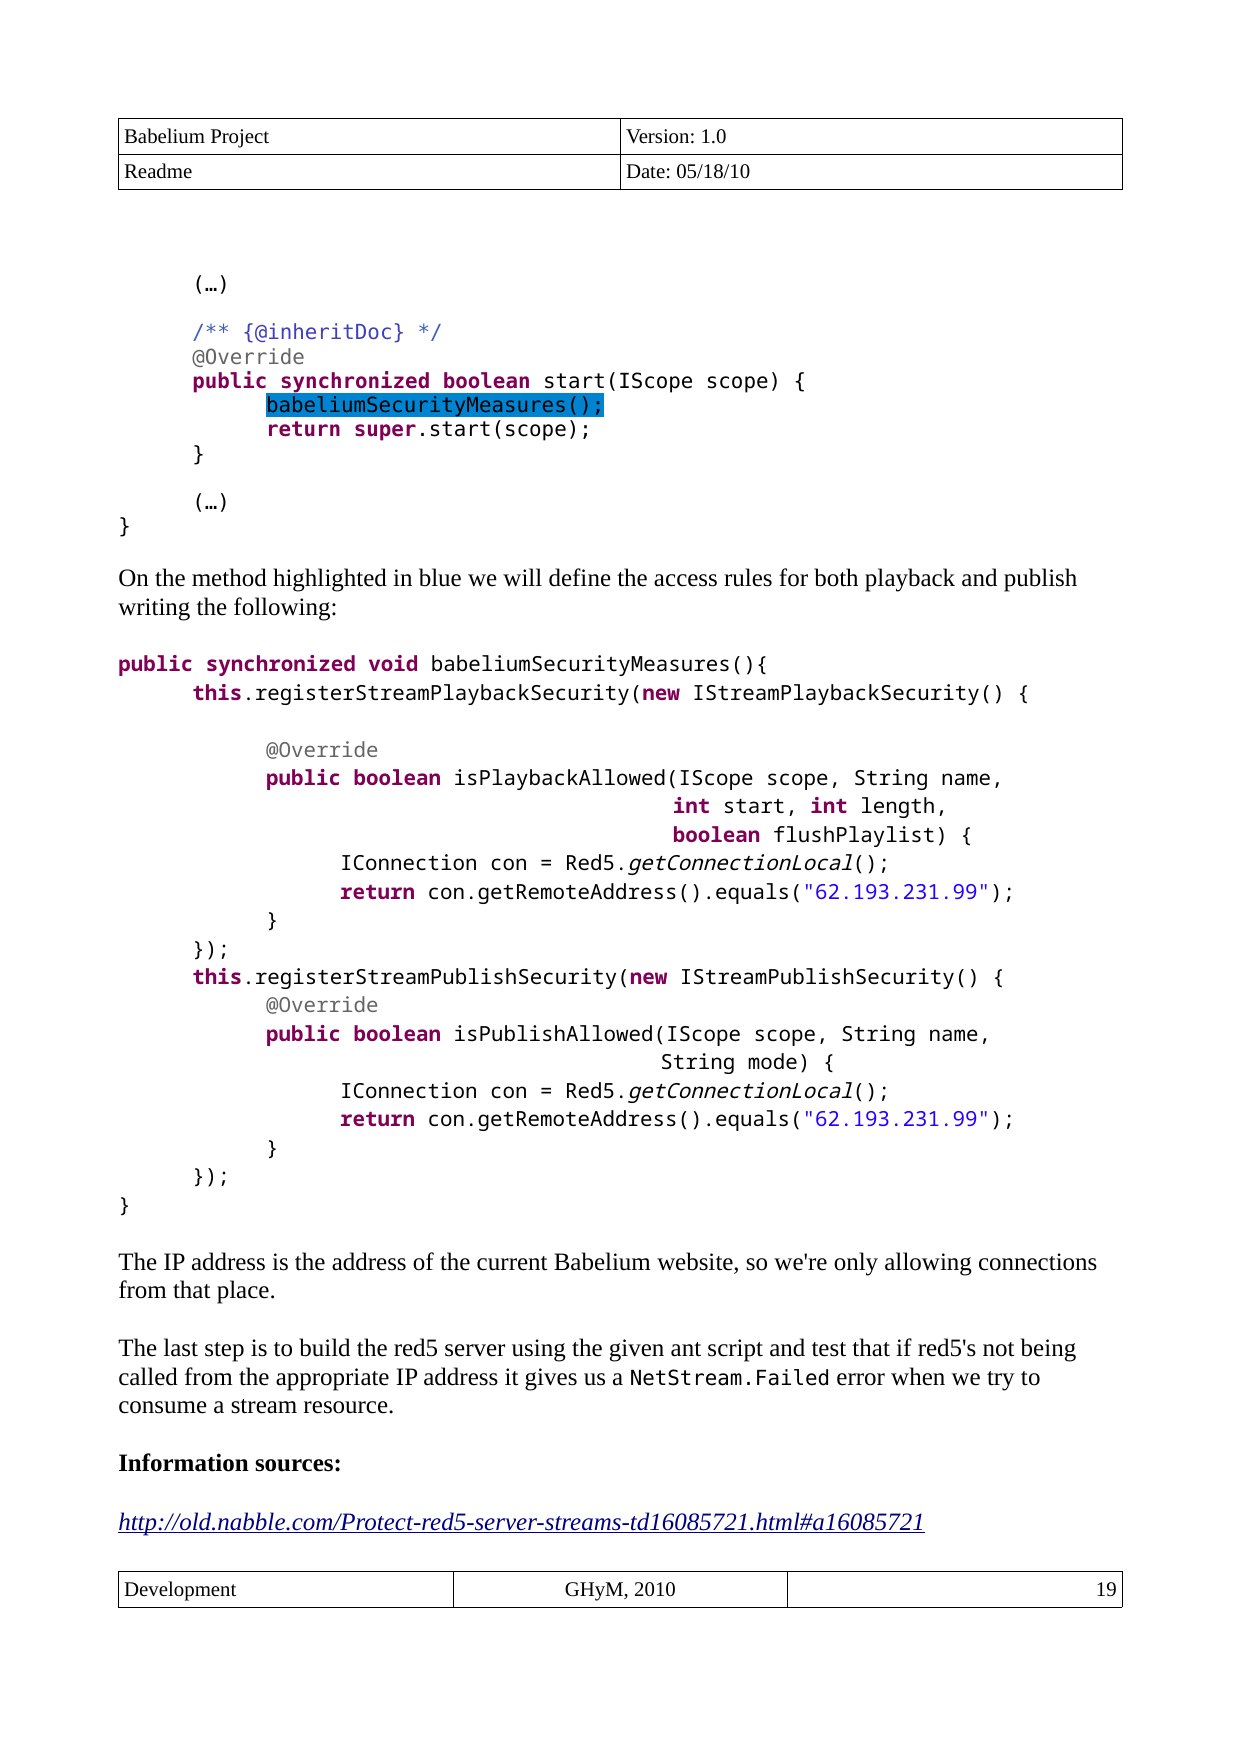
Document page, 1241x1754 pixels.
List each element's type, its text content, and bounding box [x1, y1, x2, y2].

text Information sources: [118, 1448, 1122, 1477]
text } [118, 442, 1122, 466]
text (…) [118, 272, 1122, 296]
text @Override [118, 345, 1122, 369]
text } [118, 1190, 1122, 1218]
text babeliumSecurityMeasures(); [118, 393, 1122, 417]
text int start, int length, [118, 792, 1122, 820]
text this.registerStreamPlaybackSecurity(new IStreamPlaybackSecurity() { [118, 678, 1122, 706]
text } [118, 905, 1122, 934]
text }); [118, 1161, 1122, 1190]
text return con.getRemoteAddress().equals("62.193.231.99"); [118, 1104, 1122, 1133]
text public synchronized boolean start(IScope scope) { [118, 369, 1122, 393]
text this.registerStreamPublishSecurity(new IStreamPublishSecurity() { [118, 962, 1122, 991]
text }); [118, 934, 1122, 962]
text public synchronized void babeliumSecurityMeasures(){ [118, 649, 1122, 678]
text The last step is to build the red5 server using the given ant script and test that if red5's not being called from the appropriate IP address it gives us a NetStream.Failed error when we try to consume a stream resource. [118, 1333, 1122, 1419]
text /** {@inheritDoc} */ [118, 320, 1122, 345]
text @Override [118, 991, 1122, 1019]
text http://old.nabble.com/Protect-red5-server-streams-td16085721.html#a16085721 [118, 1507, 1122, 1536]
text return con.getRemoteAddress().equals("62.193.231.99"); [118, 877, 1122, 905]
text (…) [118, 490, 1122, 514]
text } [118, 1133, 1122, 1161]
text IConnection con = Red5.getConnectionLocal(); [118, 848, 1122, 877]
text boolean flushPlaylist) { [118, 820, 1122, 848]
text } [118, 514, 1122, 539]
text String mode) { [118, 1047, 1122, 1076]
text @Override [118, 735, 1122, 763]
text IConnection con = Red5.getConnectionLocal(); [118, 1076, 1122, 1104]
text return super.start(scope); [118, 417, 1122, 442]
text On the method highlighted in blue we will define the access rules for both playback and publish writing the following: [118, 563, 1122, 621]
text The IP address is the address of the current Babelium website, so we're only allowing connections from that place. [118, 1247, 1122, 1304]
text public boolean isPlaybackAllowed(IScope scope, String name, [118, 763, 1122, 792]
text public boolean isPublishAllowed(IScope scope, String name, [118, 1019, 1122, 1047]
